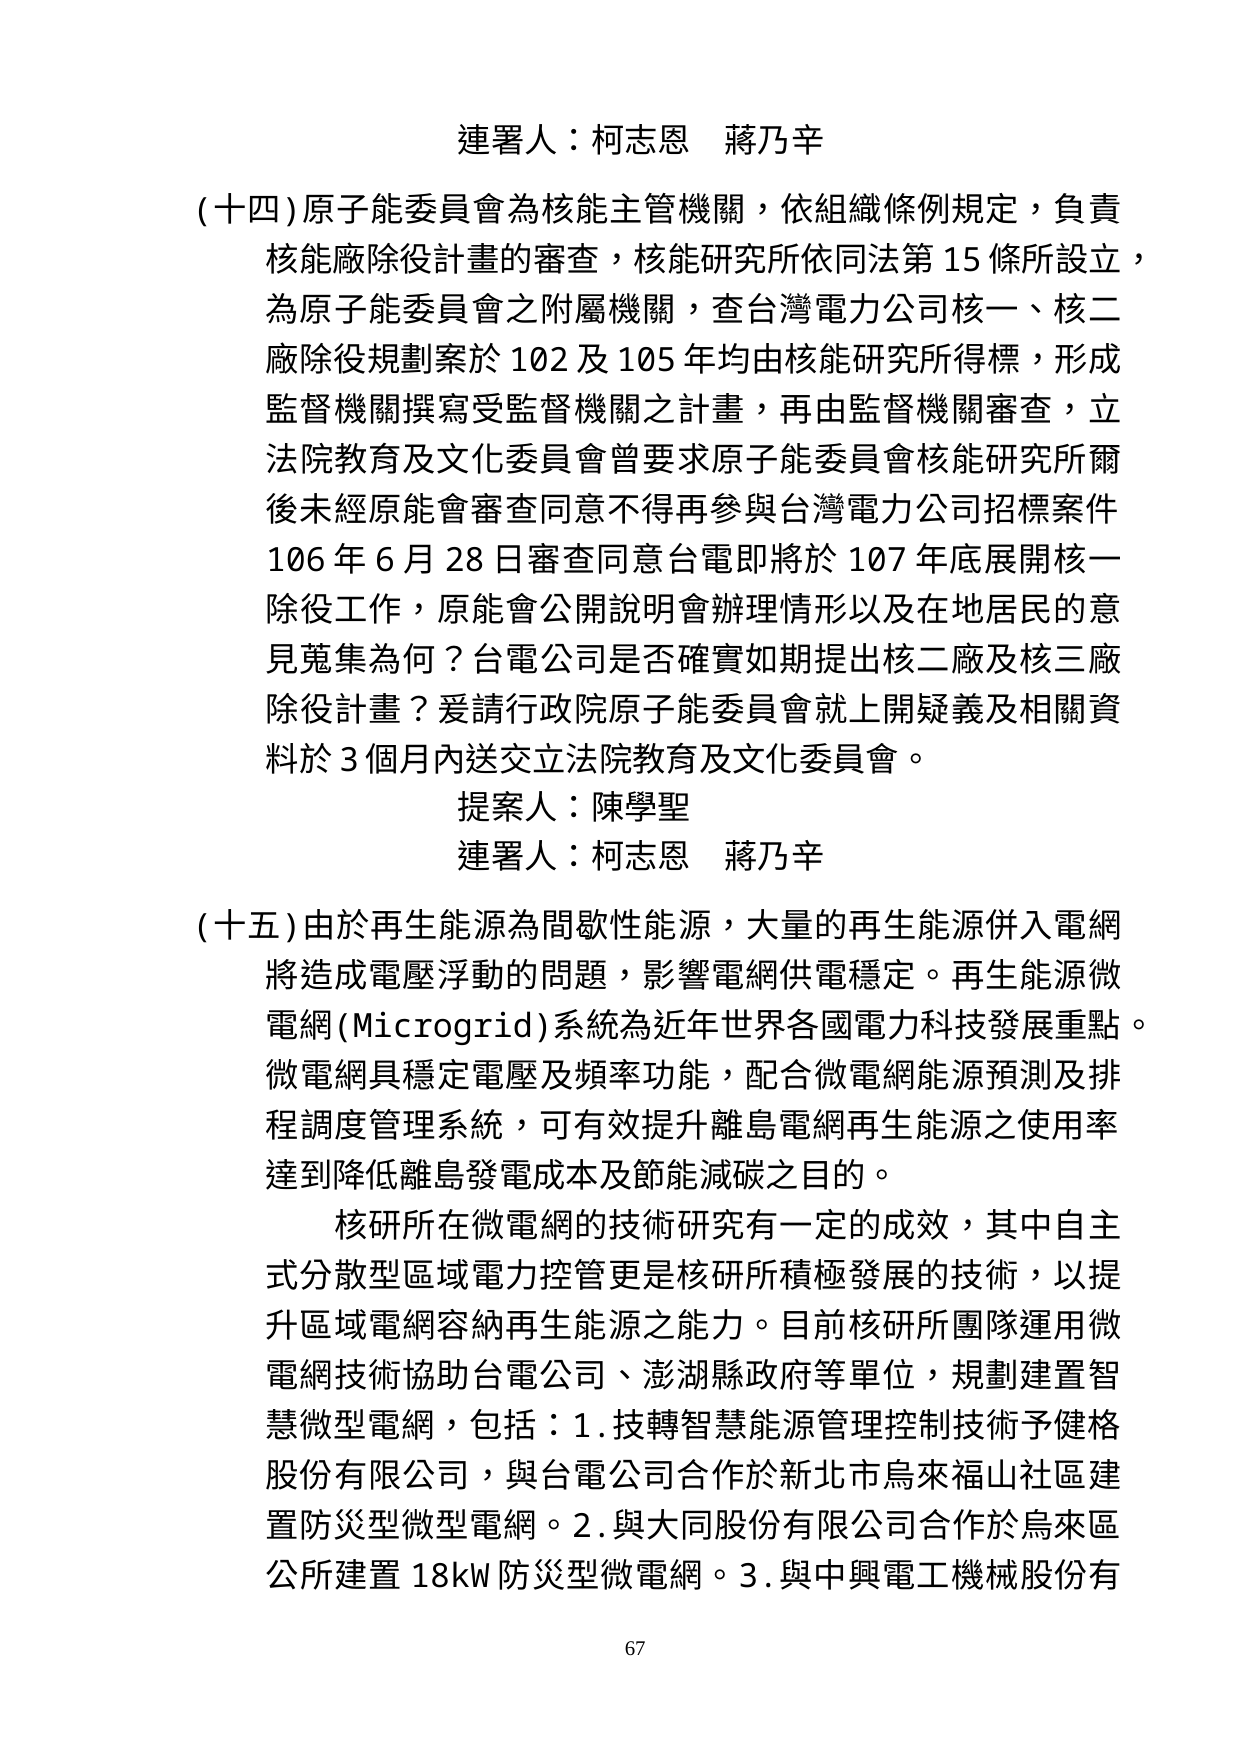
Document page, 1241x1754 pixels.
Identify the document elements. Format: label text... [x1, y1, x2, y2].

text (十五)由於再生能源為間歇性能源，大量的再生能源併入電網將造成電壓浮動的問題，影響電網供電穩定。再生能源微電網(Microgrid)系統為近年世界各國電力科技發展重點。微電網具穩定電壓及頻率功能，配合微電網能源預測及排程調度管理系統，可有效提升離島電網再生能源之使用率，達到降低離島發電成本及節能減碳之目的。 [192, 898, 1122, 1198]
text 連署人：柯志恩 蔣乃辛 [265, 829, 1122, 879]
text 連署人：柯志恩 蔣乃辛 [265, 112, 1122, 162]
text 提案人：陳學聖 [265, 781, 1122, 829]
text 核研所在微電網的技術研究有一定的成效，其中自主式分散型區域電力控管更是核研所積極發展的技術，以提升區域電網容納再生能源之能力。目前核研所團隊運用微電網技術協助台電公司、澎湖縣政府等單位，規劃建置智慧微型電網，包括：1.技轉智慧能源管理控制技術予健格股份有限公司，與台電公司合作於新北市烏來福山社區建置防災型微型電網。2.與大同股份有限公司合作於烏來區公所建置18kW防災型微電網。3.與中興電工機械股份有 [265, 1198, 1122, 1598]
text (十四)原子能委員會為核能主管機關，依組織條例規定，負責核能廠除役計畫的審查，核能研究所依同法第15條所設立，為原子能委員會之附屬機關，查台灣電力公司核一、核二廠除役規劃案於102及105年均由核能研究所得標，形成監督機關撰寫受監督機關之計畫，再由監督機關審查，立法院教育及文化委員會曾要求原子能委員會核能研究所爾後未經原能會審查同意不得再參與台灣電力公司招標案件；106年6月28日審查同意台電即將於107年底展開核一除役工作，原能會公開說明會辦理情形以及在地居民的意見蒐集為何？台電公司是否確實如期提出核二廠及核三廠除役計畫？爰請行政院原子能委員會就上開疑義及相關資料於3個月內送交立法院教育及文化委員會。 [192, 181, 1122, 781]
